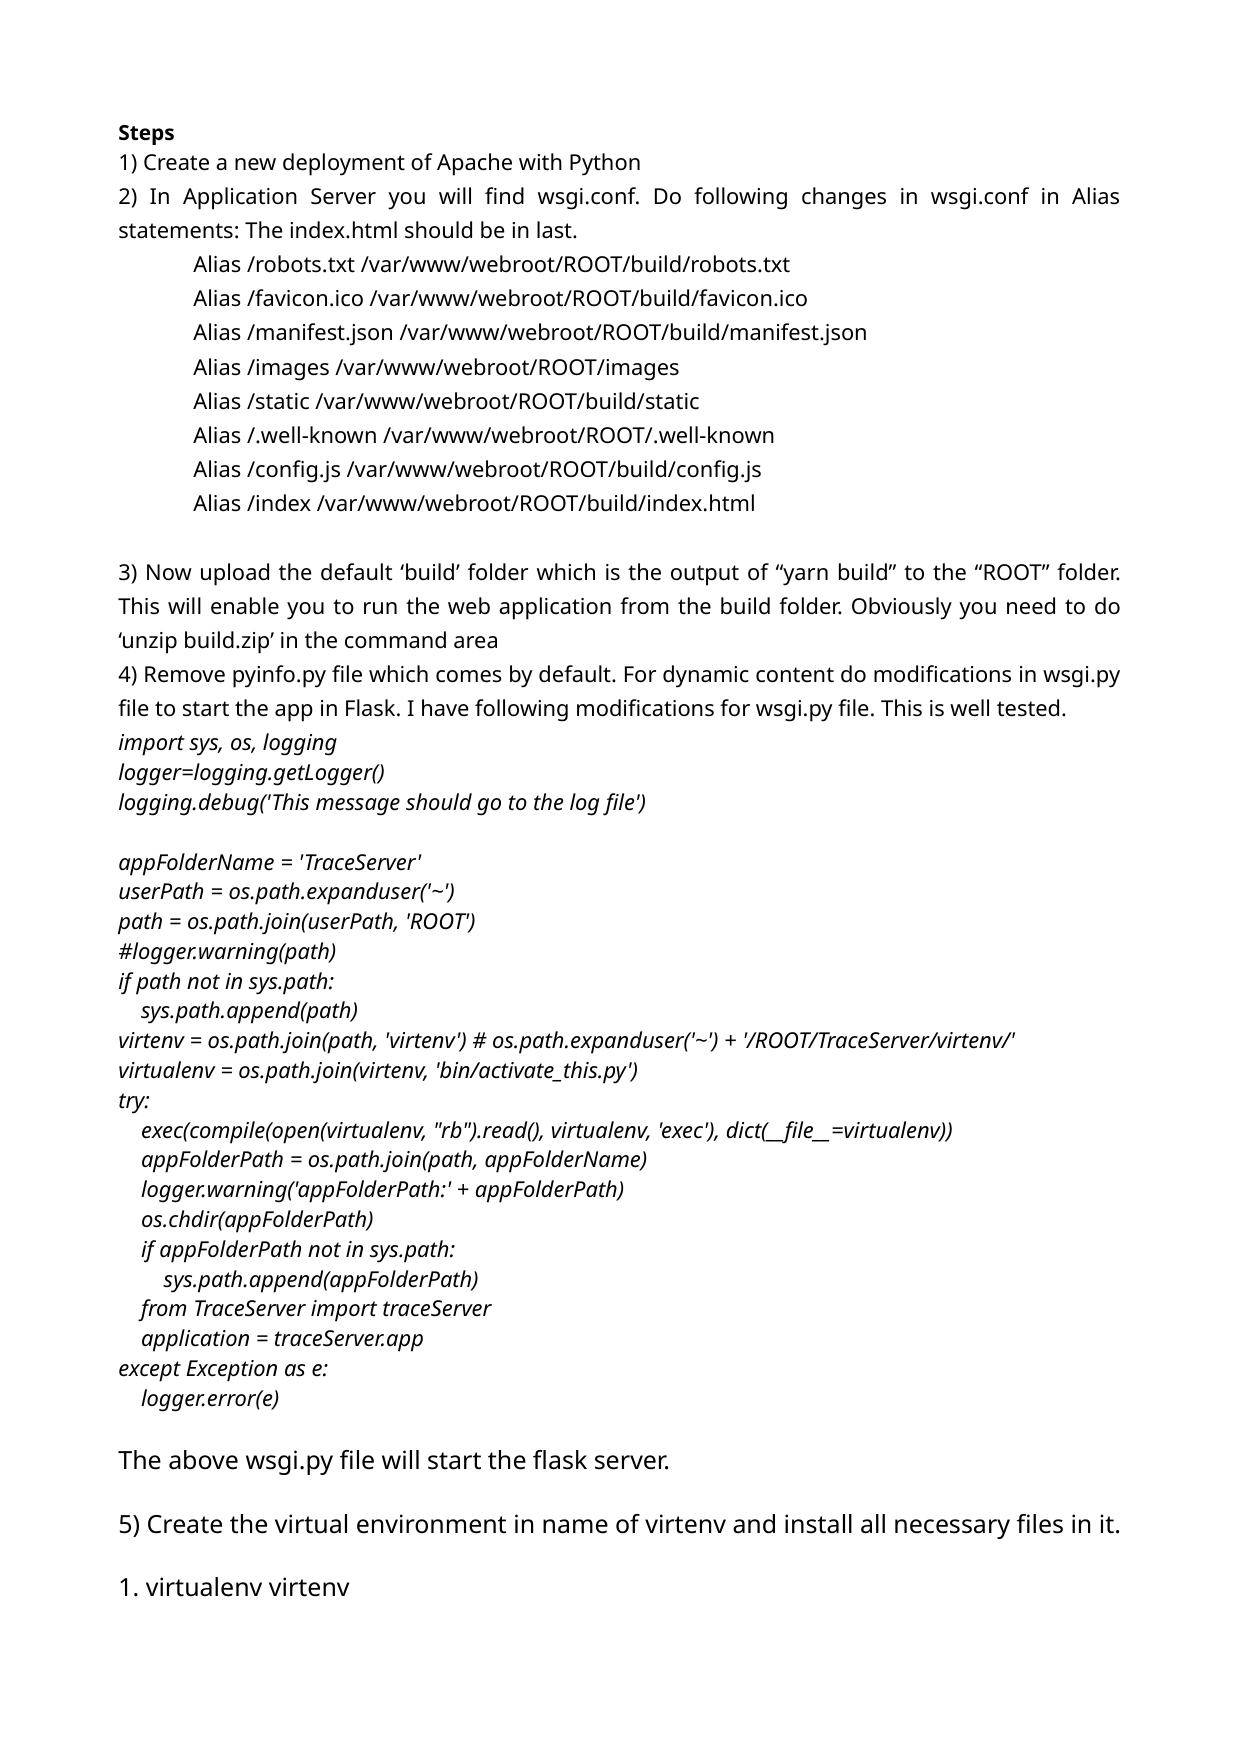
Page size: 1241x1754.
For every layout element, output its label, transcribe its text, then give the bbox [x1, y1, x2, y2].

text logger.error(e) [118, 1383, 1122, 1413]
text Alias /manifest.json /var/www/webroot/ROOT/build/manifest.json [118, 317, 1122, 347]
text 3) Now upload the default ‘build’ folder which is the output of “yarn build” to the “ROOT” folder. This will enable you to run the web application from the build folder. Obviously you need to do ‘unzip build.zip’ in the command area [118, 557, 1122, 655]
text 2) In Application Server you will find wsgi.conf. Do following changes in wsgi.conf in Alias statements: The index.html should be in last. [118, 181, 1122, 245]
text 1. virtualenv virtenv [118, 1570, 1122, 1604]
text 1) Create a new deployment of Apache with Python [118, 147, 1122, 176]
text from TraceServer import traceServer [118, 1293, 1122, 1323]
text appFolderName = 'TraceServer' [118, 847, 1122, 876]
text Alias /images /var/www/webroot/ROOT/images [118, 352, 1122, 381]
text virtenv = os.path.join(path, 'virtenv') # os.path.expanduser('~') + '/ROOT/TraceServer/virtenv/' [118, 1025, 1122, 1055]
text import sys, os, logging [118, 727, 1122, 757]
text sys.path.append(path) [118, 996, 1122, 1025]
text if path not in sys.path: [118, 966, 1122, 996]
text Alias /static /var/www/webroot/ROOT/build/static [118, 386, 1122, 416]
text if appFolderPath not in sys.path: [118, 1234, 1122, 1264]
text Alias /index /var/www/webroot/ROOT/build/index.html [118, 488, 1122, 518]
text #logger.warning(path) [118, 936, 1122, 966]
text sys.path.append(appFolderPath) [118, 1264, 1122, 1293]
text 5) Create the virtual environment in name of virtenv and install all necessary files in it. [118, 1506, 1122, 1540]
text 4) Remove pyinfo.py file which comes by default. For dynamic content do modifications in wsgi.py file to start the app in Flask. I have following modifications for wsgi.py file. This is well tested. [118, 659, 1122, 723]
text Alias /.well-known /var/www/webroot/ROOT/.well-known [118, 420, 1122, 450]
text os.chdir(appFolderPath) [118, 1204, 1122, 1234]
text The above wsgi.py file will start the flask server. [118, 1442, 1122, 1476]
text try: [118, 1085, 1122, 1115]
text except Exception as e: [118, 1353, 1122, 1383]
text exec(compile(open(virtualenv, "rb").read(), virtualenv, 'exec'), dict(__file__=virtualenv)) [118, 1115, 1122, 1144]
text Alias /robots.txt /var/www/webroot/ROOT/build/robots.txt [118, 249, 1122, 279]
text Alias /favicon.ico /var/www/webroot/ROOT/build/favicon.ico [118, 283, 1122, 313]
text logging.debug('This message should go to the log file') [118, 787, 1122, 817]
text appFolderPath = os.path.join(path, appFolderName) [118, 1144, 1122, 1174]
text logger.warning('appFolderPath:' + appFolderPath) [118, 1174, 1122, 1204]
text path = os.path.join(userPath, 'ROOT') [118, 906, 1122, 936]
text application = traceServer.app [118, 1323, 1122, 1353]
text logger=logging.getLogger() [118, 757, 1122, 787]
text Alias /config.js /var/www/webroot/ROOT/build/config.js [118, 454, 1122, 484]
text userPath = os.path.expanduser('~') [118, 876, 1122, 906]
text virtualenv = os.path.join(virtenv, 'bin/activate_this.py') [118, 1055, 1122, 1085]
text Steps [118, 118, 1122, 147]
